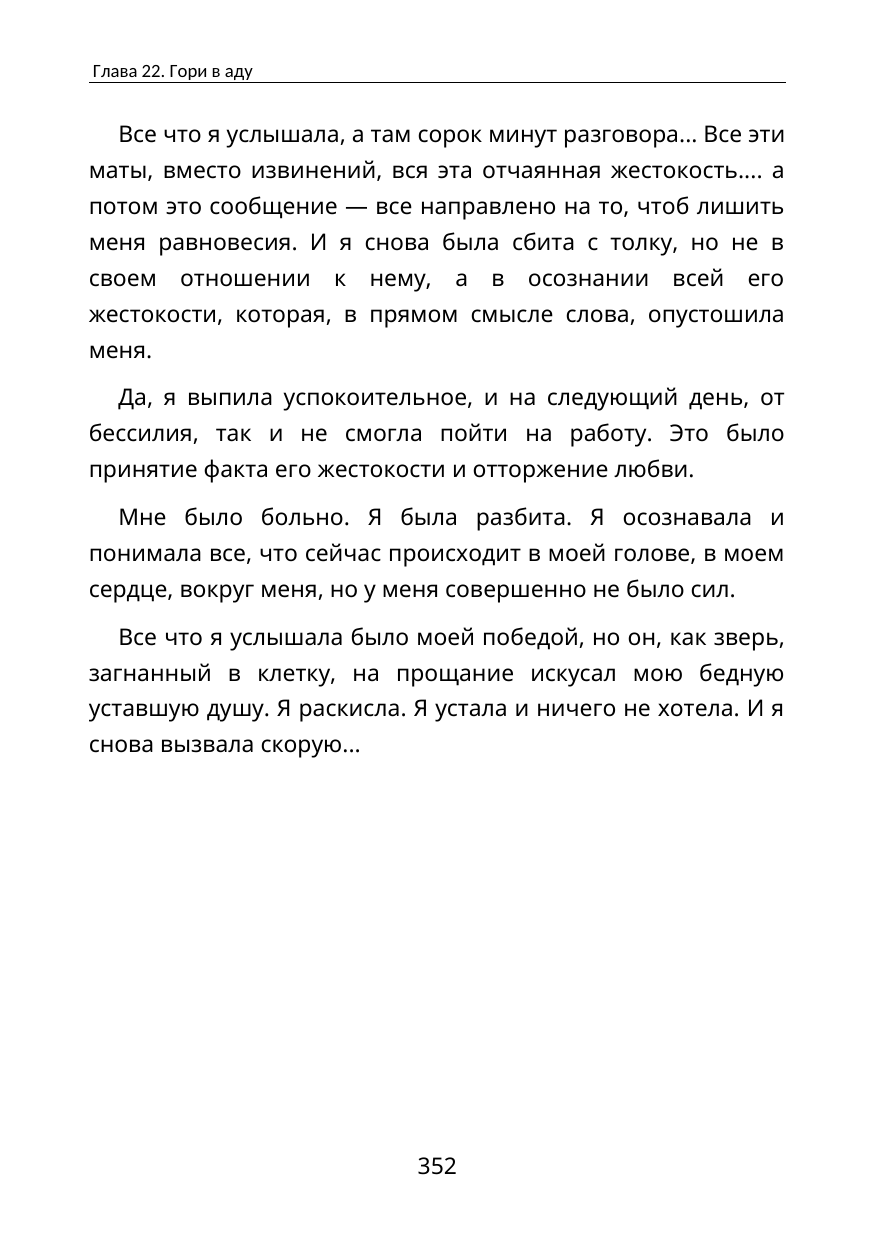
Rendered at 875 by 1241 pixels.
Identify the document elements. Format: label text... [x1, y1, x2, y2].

text Да, я выпила успокоительное, и на следующий день, от бессилия, так и не смогла пойти на работу. Это было принятие факта его жестокости и отторжение любви. [88, 381, 786, 484]
text Все что я услышала было моей победой, но он, как зверь, загнанный в клетку, на прощание искусал мою бедную уставшую душу. Я раскисла. Я устала и ничего не хотела. И я снова вызвала скорую... [88, 621, 786, 759]
text Все что я услышала, а там сорок минут разговора... Все эти маты, вместо извинений, вся эта отчаянная жестокость.... а потом это сообщение — все направлено на то, чтоб лишить меня равновесия. И я снова была сбита с толку, но не в своем отношении к нему, а в осознании всей его жестокости, которая, в прямом смысле слова, опустошила меня. [88, 118, 786, 365]
text Мне было больно. Я была разбита. Я осознавала и понимала все, что сейчас происходит в моей голове, в моем сердце, вокруг меня, но у меня совершенно не было сил. [88, 501, 786, 604]
